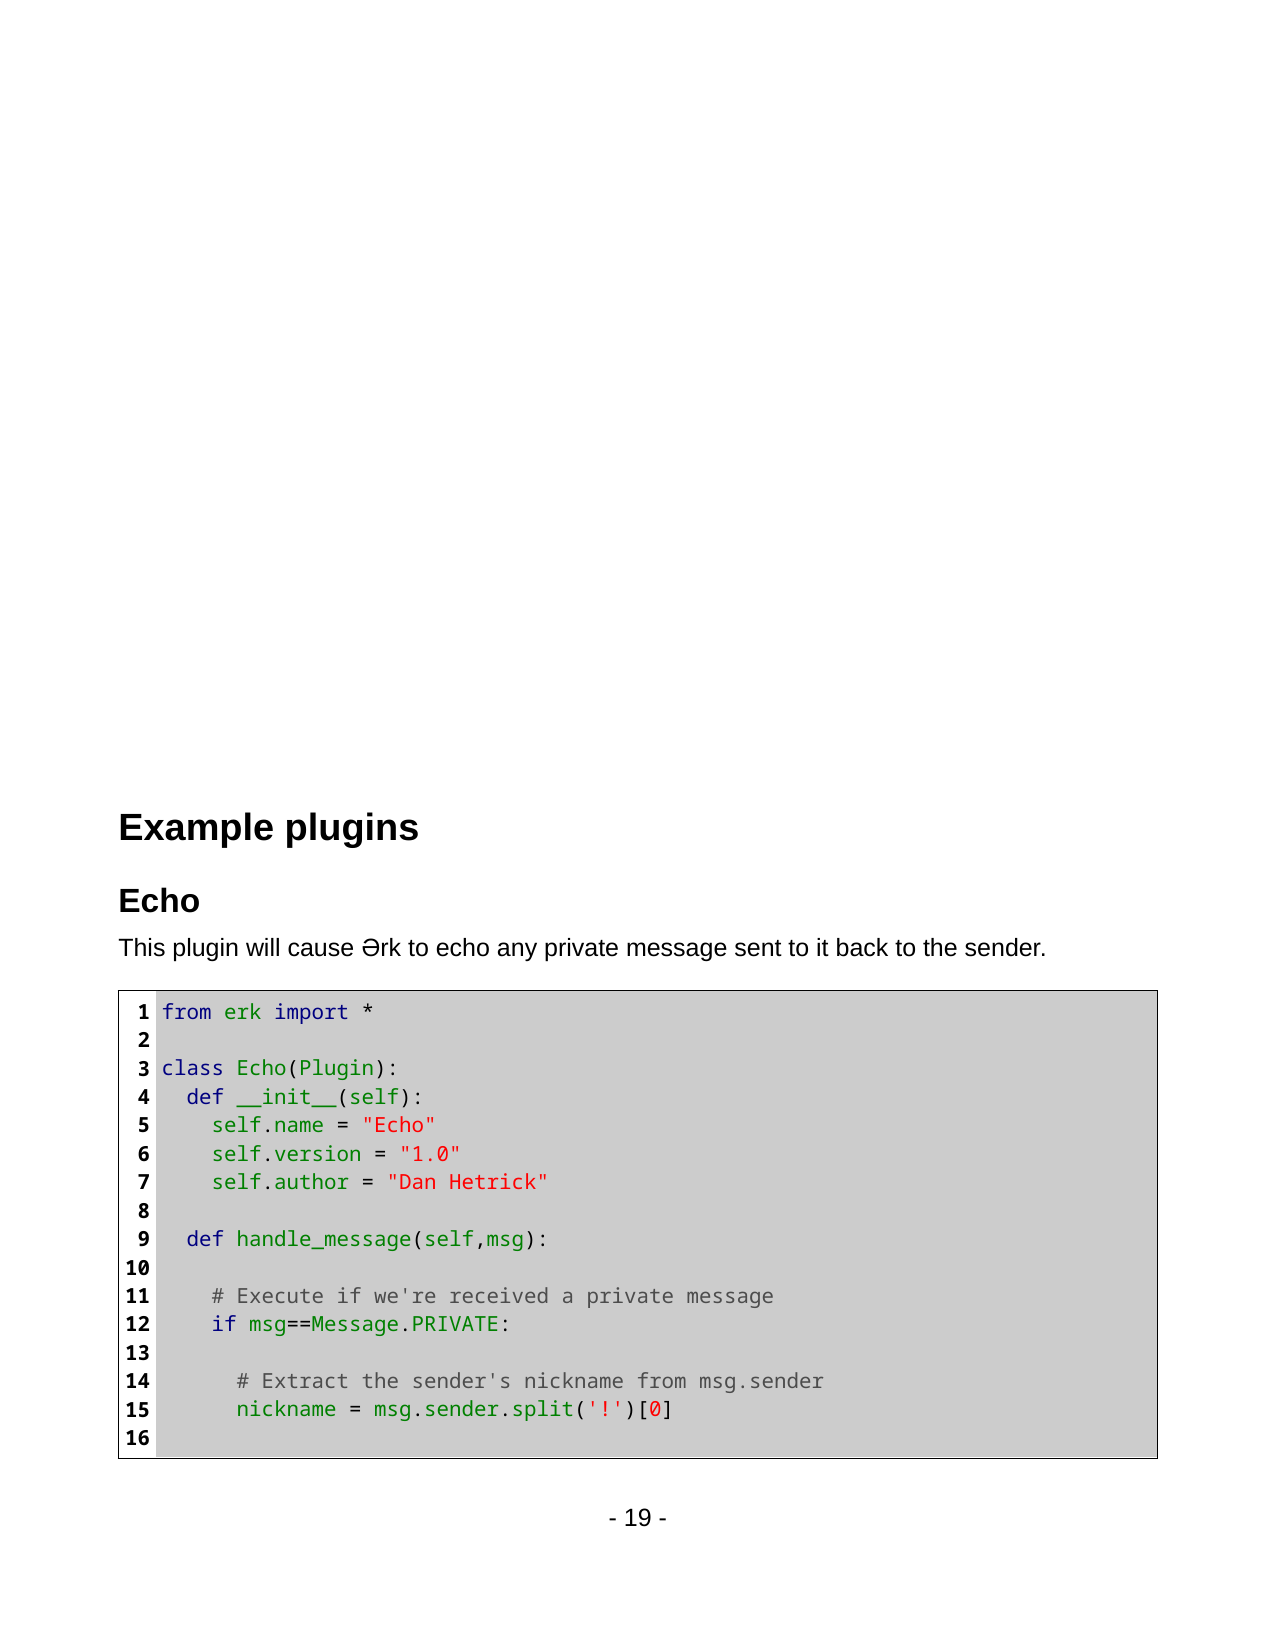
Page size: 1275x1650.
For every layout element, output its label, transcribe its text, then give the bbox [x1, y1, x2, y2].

table_header from erk import * class Echo(Plugin): def __init__(self): self.name = "Echo" self.version = "1.0" self.author = "Dan Hetrick" def handle_message(self,msg): # Execute if we're received a private message if msg==Message.PRIVATE: # Extract the sender's nickname from msg.sender nickname = msg.sender.split('!')[0] [156, 991, 1157, 1457]
subtitle Example plugins [118, 804, 1157, 848]
subtitle Echo [118, 881, 1157, 920]
text This plugin will cause Ərk to echo any private message sent to it back to the sender. [118, 932, 1157, 961]
table_header 1 2 3 4 5 6 7 8 9 10 11 12 13 14 15 16 [119, 991, 156, 1457]
